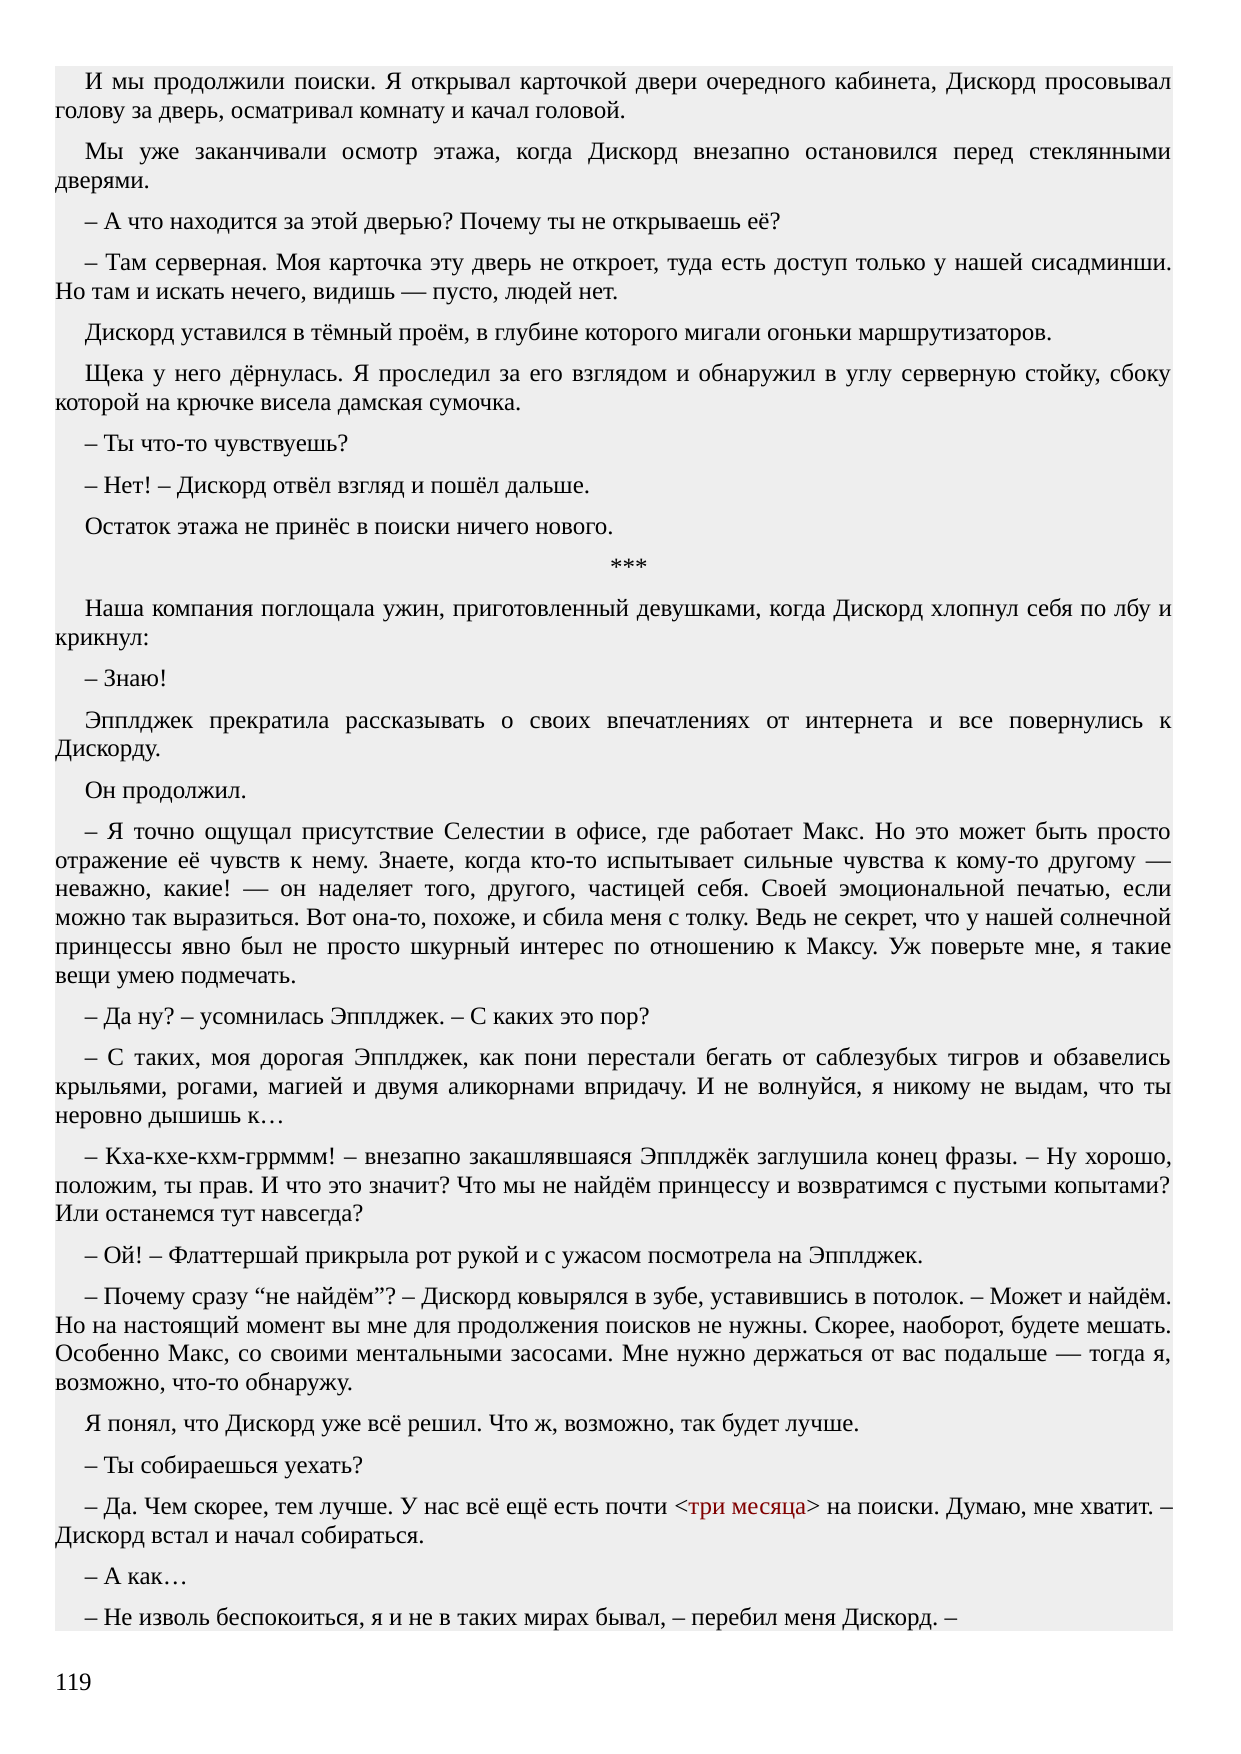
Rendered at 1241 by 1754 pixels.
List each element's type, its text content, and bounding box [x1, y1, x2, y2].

text – Да. Чем скорее, тем лучше. У нас всё ещё есть почти <три месяца> на поиски. Думаю, мне хватит. – Дискорд встал и начал собираться. [55, 1491, 1173, 1548]
text – Знаю! [55, 663, 1173, 692]
text И мы продолжили поиски. Я открывал карточкой двери очередного кабинета, Дискорд просовывал голову за дверь, осматривал комнату и качал головой. [55, 66, 1173, 123]
text – Кха-кхе-кхм-гррммм! – внезапно закашлявшаяся Эпплджёк заглушила конец фразы. – Ну хорошо, положим, ты прав. И что это значит? Что мы не найдём принцессу и возвратимся с пустыми копытами? Или останемся тут навсегда? [55, 1141, 1173, 1227]
text – Там серверная. Моя карточка эту дверь не откроет, туда есть доступ только у нашей сисадминши. Но там и искать нечего, видишь — пусто, людей нет. [55, 247, 1173, 305]
text – Ты собираешься уехать? [55, 1450, 1173, 1478]
text Наша компания поглощала ужин, приготовленный девушками, когда Дискорд хлопнул себя по лбу и крикнул: [55, 593, 1173, 651]
text – Ты что-то чувствуешь? [55, 428, 1173, 457]
text – С таких, моя дорогая Эпплджек, как пони перестали бегать от саблезубых тигров и обзавелись крыльями, рогами, магией и двумя аликорнами впридачу. И не волнуйся, я никому не выдам, что ты неровно дышишь к… [55, 1042, 1173, 1128]
text – А что находится за этой дверью? Почему ты не открываешь её? [55, 206, 1173, 235]
text Я понял, что Дискорд уже всё решил. Что ж, возможно, так будет лучше. [55, 1408, 1173, 1437]
text – Не изволь беспокоиться, я и не в таких мирах бывал, – перебил меня Дискорд. – [55, 1602, 1173, 1631]
text Эпплджек прекратила рассказывать о своих впечатлениях от интернета и все повернулись к Дискорду. [55, 705, 1173, 762]
text – Нет! – Дискорд отвёл взгляд и пошёл дальше. [55, 470, 1173, 498]
text – Почему сразу “не найдём”? – Дискорд ковырялся в зубе, уставившись в потолок. – Может и найдём. Но на настоящий момент вы мне для продолжения поисков не нужны. Скорее, наоборот, будете мешать. Особенно Макс, со своими ментальными засосами. Мне нужно держаться от вас подальше — тогда я, возможно, что-то обнаружу. [55, 1281, 1173, 1396]
text Он продолжил. [55, 775, 1173, 803]
text Дискорд уставился в тёмный проём, в глубине которого мигали огоньки маршрутизаторов. [55, 317, 1173, 346]
text Мы уже заканчивали осмотр этажа, когда Дискорд внезапно остановился перед стеклянными дверями. [55, 136, 1173, 193]
text – Ой! – Флаттершай прикрыла рот рукой и с ужасом посмотрела на Эпплджек. [55, 1240, 1173, 1268]
text – А как… [55, 1561, 1173, 1590]
text – Я точно ощущал присутствие Селестии в офисе, где работает Макс. Но это может быть просто отражение её чувств к нему. Знаете, когда кто-то испытывает сильные чувства к кому-то другому — неважно, какие! — он наделяет того, другого, частицей себя. Своей эмоциональной печатью, если можно так выразиться. Вот она-то, похоже, и сбила меня с толку. Ведь не секрет, что у нашей солнечной принцессы явно был не просто шкурный интерес по отношению к Максу. Уж поверьте мне, я такие вещи умею подмечать. [55, 816, 1173, 988]
text Остаток этажа не принёс в поиски ничего нового. [55, 511, 1173, 540]
text Щека у него дёрнулась. Я проследил за его взглядом и обнаружил в углу серверную стойку, сбоку которой на крючке висела дамская сумочка. [55, 358, 1173, 416]
text *** [55, 552, 1173, 581]
text – Да ну? – усомнилась Эпплджек. – С каких это пор? [55, 1001, 1173, 1030]
